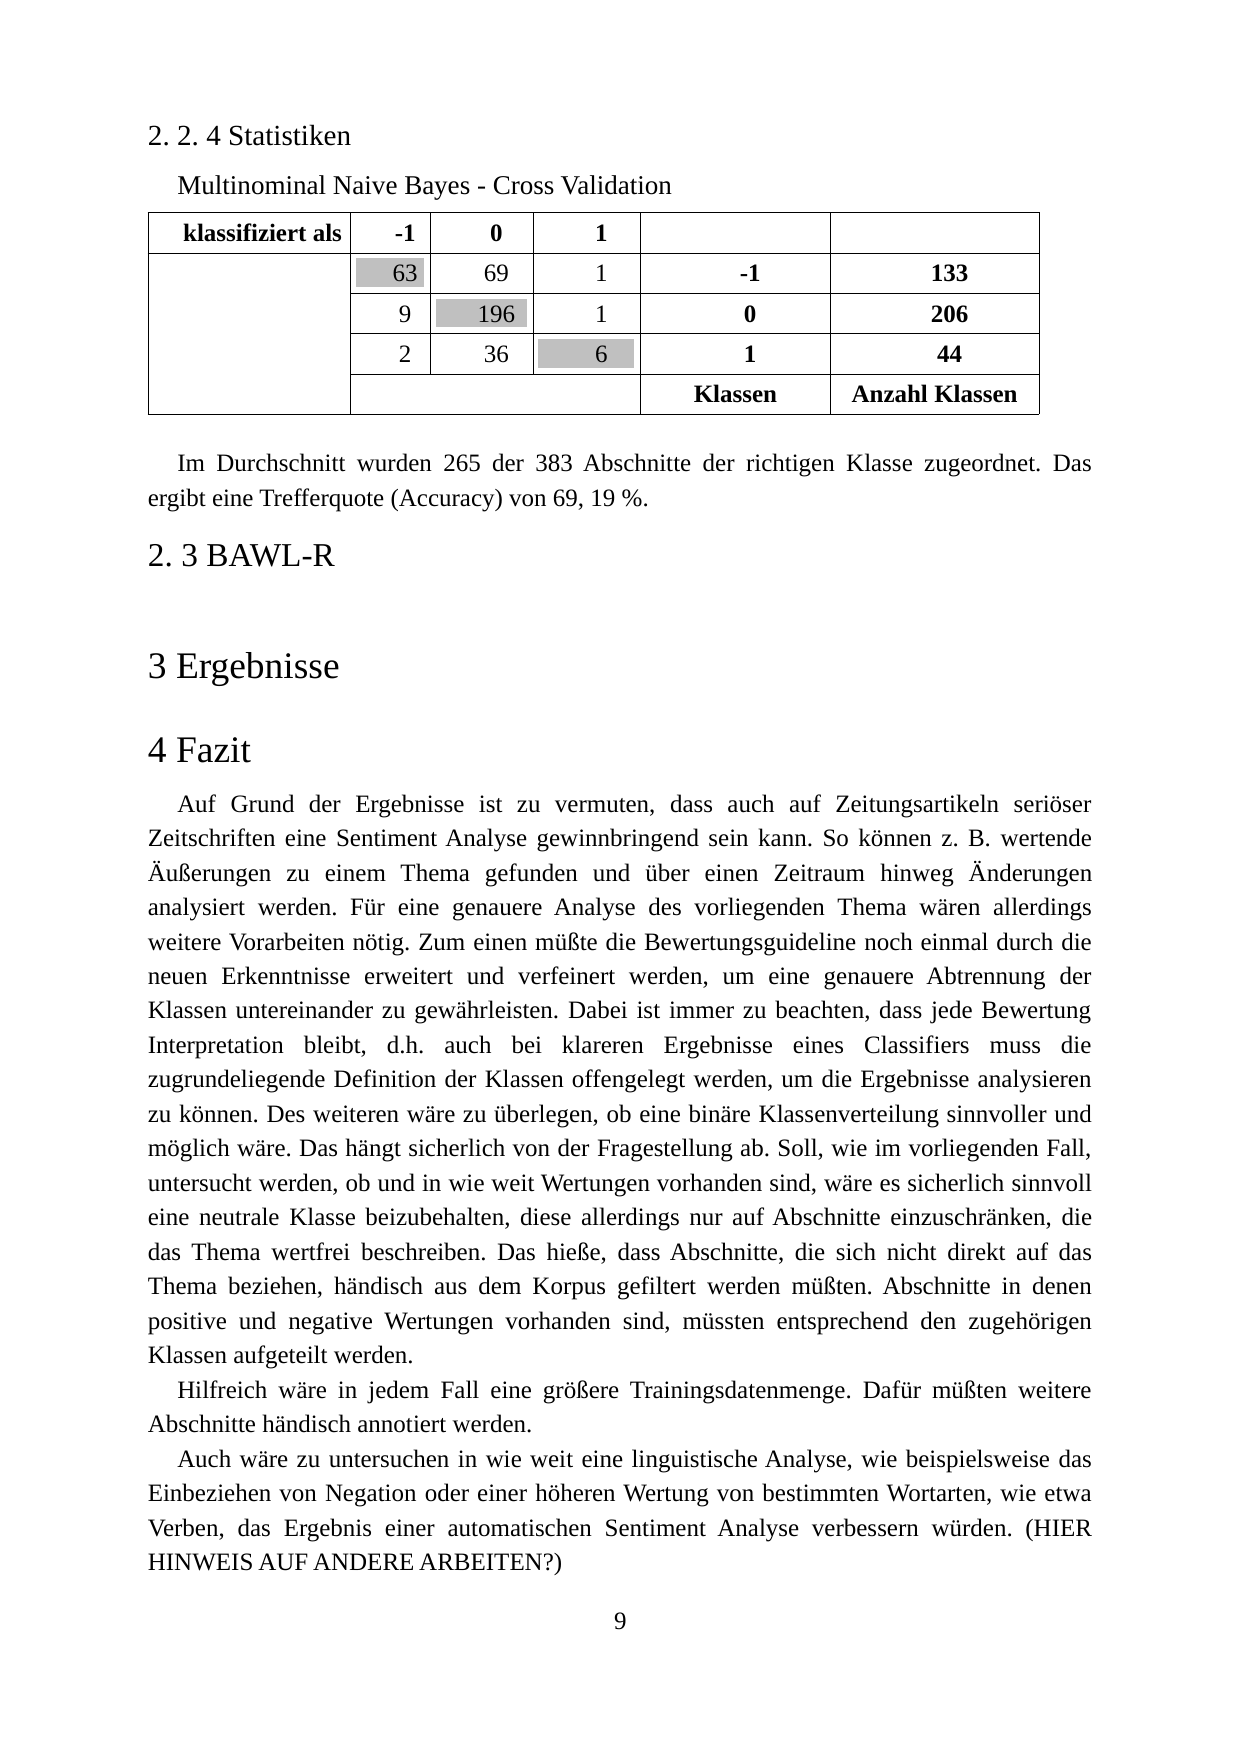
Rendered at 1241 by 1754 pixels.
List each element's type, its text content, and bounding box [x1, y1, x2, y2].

table_cell Klassen [641, 375, 830, 414]
table_cell 196 [431, 294, 533, 333]
table_cell 44 [831, 334, 1039, 373]
text Im Durchschnitt wurden 265 der 383 Abschnitte der richtigen Klasse zugeordnet. Das ergibt eine Trefferquote (Accuracy) von 69, 19 %. [148, 448, 1093, 512]
table_cell 69 [431, 254, 533, 293]
table_cell -1 [641, 254, 830, 293]
table_cell 1 [534, 254, 640, 293]
text Multinominal Naive Bayes - Cross Validation [148, 169, 1093, 201]
table_header 1 [534, 213, 640, 253]
table_cell 63 [351, 254, 430, 293]
table_cell [149, 254, 350, 414]
text Auch wäre zu untersuchen in wie weit eine linguistische Analyse, wie beispielsweise das Einbeziehen von Negation oder einer höheren Wertung von bestimmten Wortarten, wie etwa Verben, das Ergebnis einer automatischen Sentiment Analyse verbessern würden. (HIER HINWEIS AUF ANDERE ARBEITEN?) [148, 1444, 1093, 1576]
table_header 0 [431, 213, 533, 253]
text 3 Ergebnisse [148, 643, 1093, 686]
text Auf Grund der Ergebnisse ist zu vermuten, dass auch auf Zeitungsartikeln seriöser Zeitschriften eine Sentiment Analyse gewinnbringend sein kann. So können z. B. wertende Äußerungen zu einem Thema gefunden und über einen Zeitraum hinweg Änderungen analysiert werden. Für eine genauere Analyse des vorliegenden Thema wären allerdings weitere Vorarbeiten nötig. Zum einen müßte die Bewertungsguideline noch einmal durch die neuen Erkenntnisse erweitert und verfeinert werden, um eine genauere Abtrennung der Klassen untereinander zu gewährleisten. Dabei ist immer zu beachten, dass jede Bewertung Interpretation bleibt, d.h. auch bei klareren Ergebnisse eines Classifiers muss die zugrundeliegende Definition der Klassen offengelegt werden, um die Ergebnisse analysieren zu können. Des weiteren wäre zu überlegen, ob eine binäre Klassenverteilung sinnvoller und möglich wäre. Das hängt sicherlich von der Fragestellung ab. Soll, wie im vorliegenden Fall, untersucht werden, ob und in wie weit Wertungen vorhanden sind, wäre es sicherlich sinnvoll eine neutrale Klasse beizubehalten, diese allerdings nur auf Abschnitte einzuschränken, die das Thema wertfrei beschreiben. Das hieße, dass Abschnitte, die sich nicht direkt auf das Thema beziehen, händisch aus dem Korpus gefiltert werden müßten. Abschnitte in denen positive und negative Wertungen vorhanden sind, müssten entsprechend den zugehörigen Klassen aufgeteilt werden. [148, 789, 1093, 1369]
table_cell 6 [534, 334, 640, 373]
table_header klassifiziert als [149, 213, 350, 253]
text 2. 3 BAWL-R [148, 535, 1093, 573]
text Hilfreich wäre in jedem Fall eine größere Trainingsdatenmenge. Dafür müßten weitere Abschnitte händisch annotiert werden. [148, 1375, 1093, 1438]
table_cell Anzahl Klassen [831, 375, 1039, 414]
table_header [831, 213, 1039, 253]
text 4 Fazit [148, 728, 1093, 771]
table_header [641, 213, 830, 253]
table_header -1 [351, 213, 430, 253]
table_cell 0 [641, 294, 830, 333]
table_cell 1 [534, 294, 640, 333]
table_cell 9 [351, 294, 430, 333]
table_cell 206 [831, 294, 1039, 333]
table_cell [351, 375, 640, 414]
table_cell 36 [431, 334, 533, 373]
table_cell 133 [831, 254, 1039, 293]
text 2. 2. 4 Statistiken [148, 118, 1093, 152]
table_cell 2 [351, 334, 430, 373]
table_cell 1 [641, 334, 830, 373]
